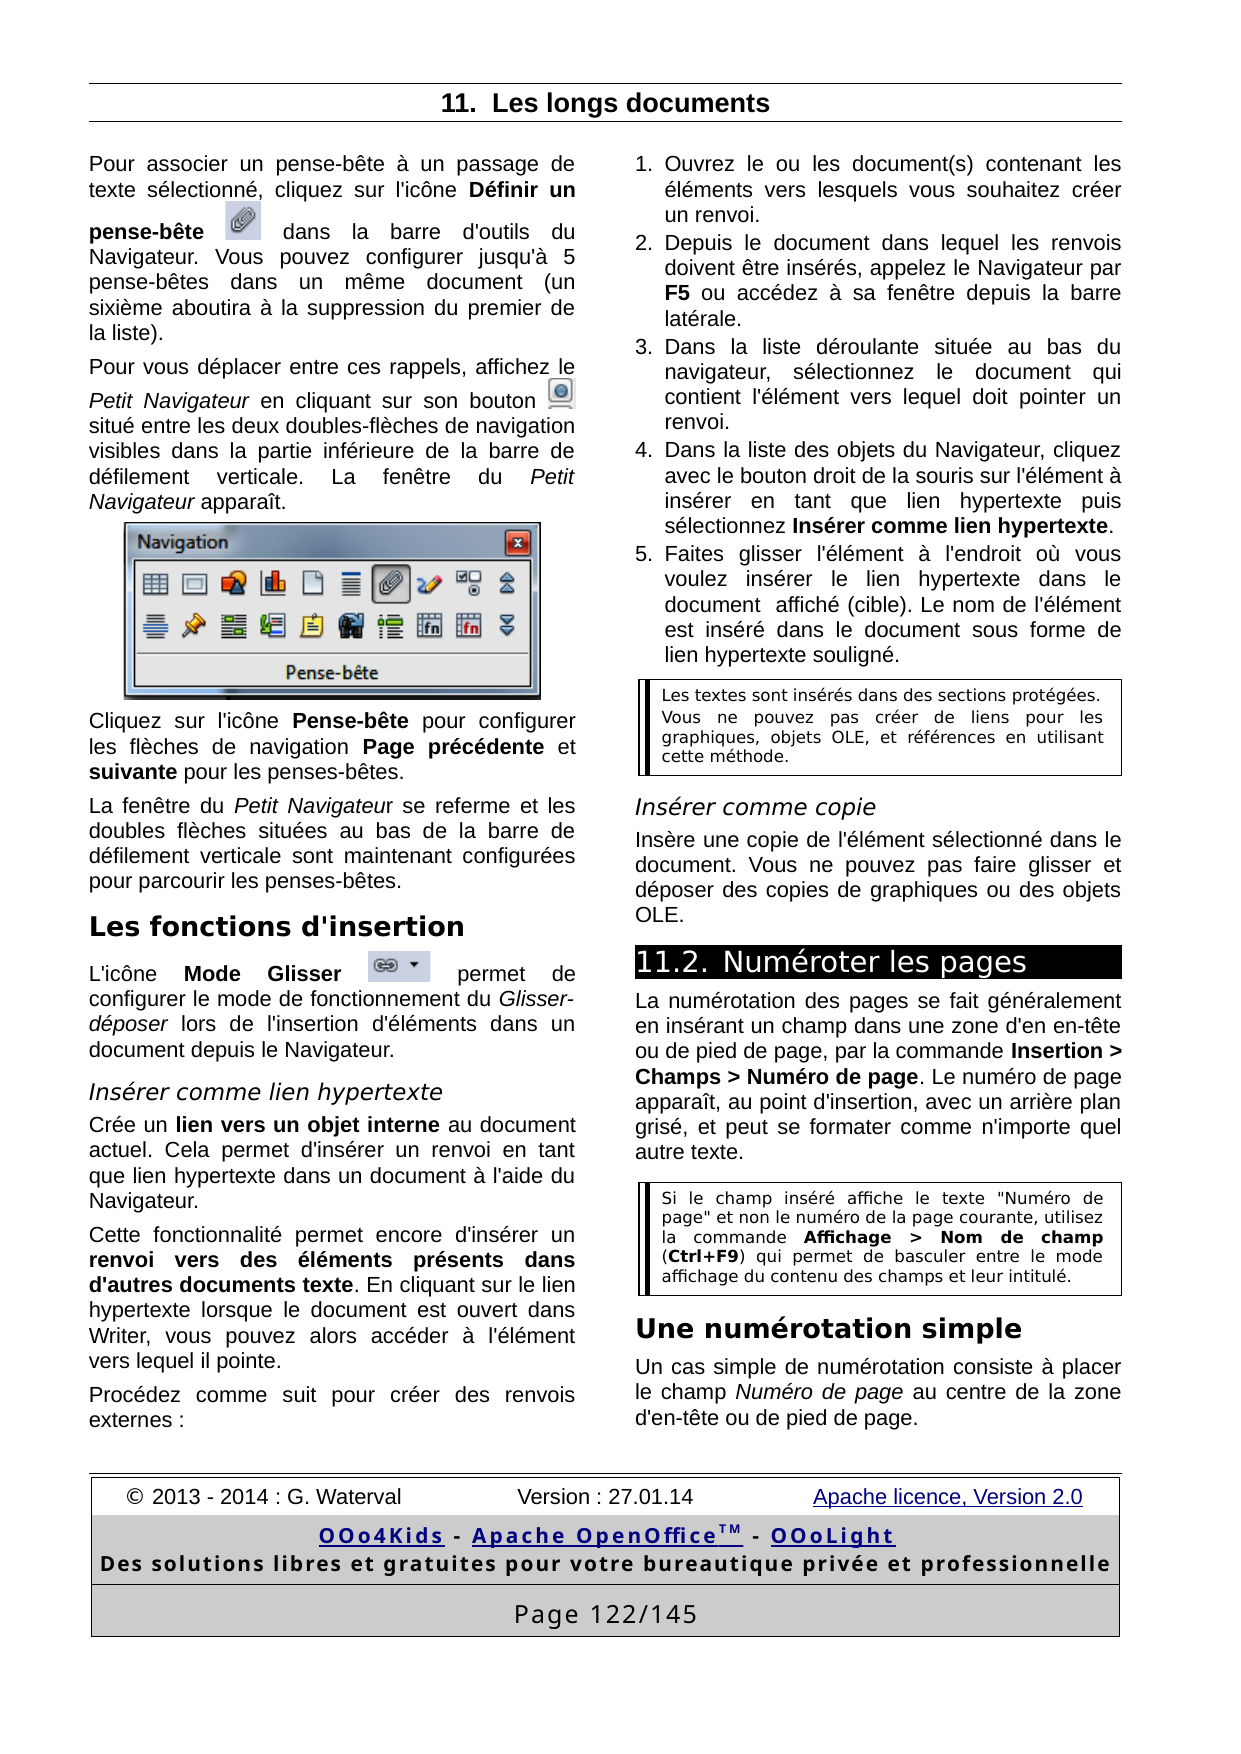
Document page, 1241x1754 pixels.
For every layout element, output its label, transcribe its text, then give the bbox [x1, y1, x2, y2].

subtitle Insérer comme lien hypertexte [88, 1079, 576, 1106]
subtitle Insérer comme copie [635, 794, 1122, 821]
picture [547, 378, 576, 409]
subtitle Une numérotation simple [635, 1313, 1122, 1345]
list Ouvrez le ou les document(s) contenant les éléments vers lesquels vous souhaitez créer un renvoi. [635, 151, 1122, 227]
text Un cas simple de numérotation consiste à placer le champ Numéro de page au centre de la zone d'en-tête ou de pied de page. [635, 1354, 1122, 1429]
text Crée un lien vers un objet interne au document actuel. Cela permet d'insérer un renvoi en tant que lien hypertexte dans un document à l'aide du Navigateur. [88, 1112, 576, 1213]
subtitle Les fonctions d'insertion [88, 911, 576, 943]
subtitle Numéroter les pages [635, 945, 1122, 979]
text Insère une copie de l'élément sélectionné dans le document. Vous ne pouvez pas faire glisser et déposer des copies de graphiques ou des objets OLE. [635, 827, 1122, 927]
text Cliquez sur l'icône Pense-bête pour configurer les flèches de navigation Page précédente et suivante pour les penses-bêtes. [88, 708, 576, 784]
text L'icône Mode Glisser permet de configurer le mode de fonctionnement du Glisser-déposer lors de l'insertion d'éléments dans un document depuis le Navigateur. [88, 952, 576, 1062]
text Pour vous déplacer entre ces rappels, affichez le Petit Navigateur en cliquant sur son bouton situé entre les deux doubles-flèches de navigation visibles dans la partie inférieure de la barre de défilement verticale. La fenêtre du Petit Navigateur apparaît. [88, 354, 576, 514]
text La numérotation des pages se fait généralement en insérant un champ dans une zone d'en en-tête ou de pied de page, par la commande Insertion > Champs > Numéro de page. Le numéro de page apparaît, au point d'insertion, avec un arrière plan grisé, et peut se formater comme n'importe quel autre texte. [635, 988, 1122, 1164]
text La fenêtre du Petit Navigateur se referme et les doubles flèches situées au bas de la barre de défilement verticale sont maintenant configurées pour parcourir les penses-bêtes. [88, 793, 576, 894]
table_header Si le champ inséré affiche le texte "Numéro de page" et non le numéro de la page courante, utilisez la commande Affichage > Nom de champ (Ctrl+F9) qui permet de basculer entre le mode affichage du contenu des champs et leur intitulé. [650, 1183, 1121, 1295]
text Procédez comme suit pour créer des renvois externes : [88, 1382, 576, 1432]
list Dans la liste des objets du Navigateur, cliquez avec le bouton droit de la souris sur l'élément à insérer en tant que lien hypertexte puis sélectionnez Insérer comme lien hypertexte. [635, 437, 1122, 538]
list Dans la liste déroulante située au bas du navigateur, sélectionnez le document qui contient l'élément vers lequel doit pointer un renvoi. [635, 334, 1122, 434]
text Pour associer un pense-bête à un passage de texte sélectionné, cliquez sur l'icône Définir un pense-bête dans la barre d'outils du Navigateur. Vous pouvez configurer jusqu'à 5 pense-bêtes dans un même document (un sixième aboutira à la suppression du premier de la liste). [88, 151, 576, 345]
list Depuis le document dans lequel les renvois doivent être insérés, appelez le Navigateur par F5 ou accédez à sa fenêtre depuis la barre latérale. [635, 230, 1122, 331]
text Cette fonctionnalité permet encore d'insérer un renvoi vers des éléments présents dans d'autres documents texte. En cliquant sur le lien hypertexte lorsque le document est ouvert dans Writer, vous pouvez alors accéder à l'élément vers lequel il pointe. [88, 1222, 576, 1373]
table_header Les textes sont insérés dans des sections protégées. Vous ne pouvez pas créer de liens pour les graphiques, objets OLE, et références en utilisant cette méthode. [650, 680, 1121, 775]
list Faites glisser l'élément à l'endroit où vous voulez insérer le lien hypertexte dans le document affiché (cible). Le nom de l'élément est inséré dans le document sous forme de lien hypertexte souligné. [635, 541, 1122, 667]
